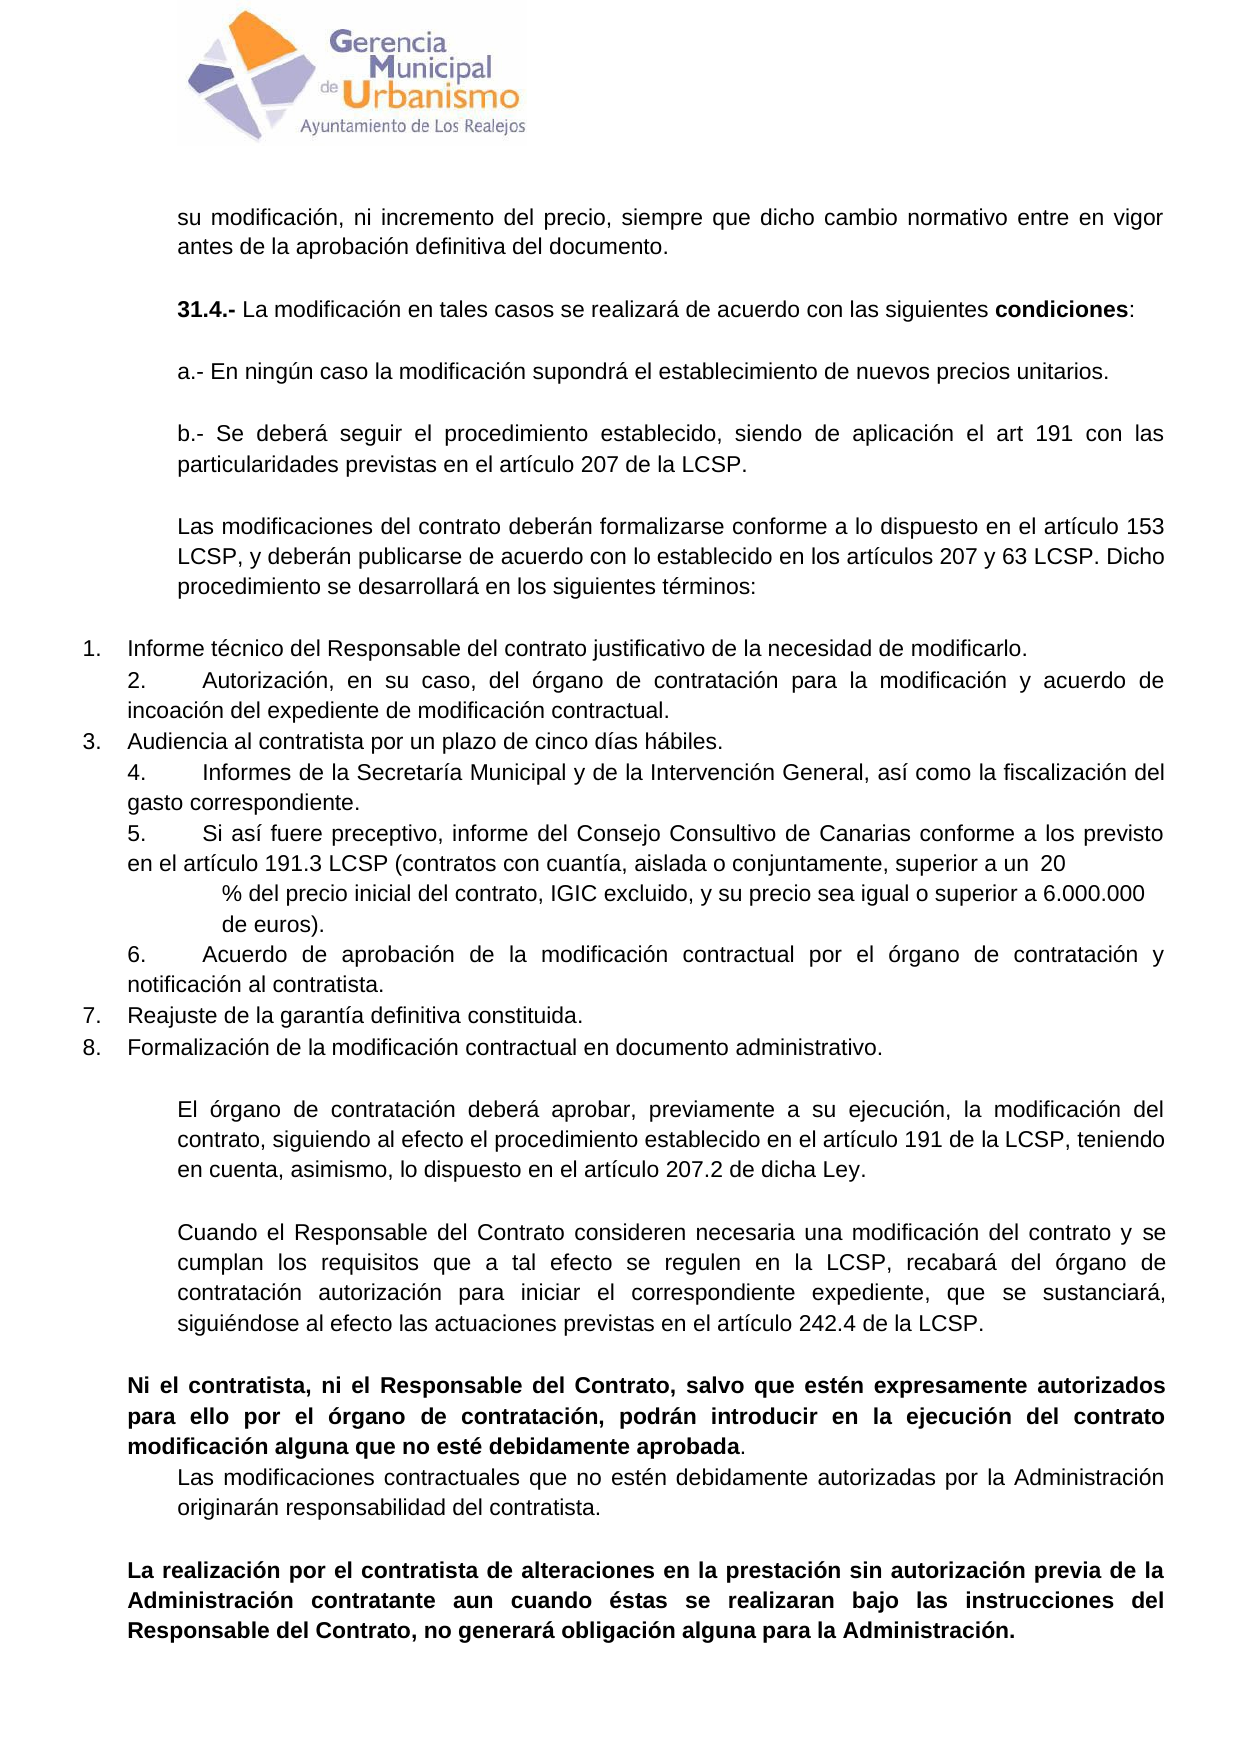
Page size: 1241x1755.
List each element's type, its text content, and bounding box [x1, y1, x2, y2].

list Informe técnico del Responsable del contrato justificativo de la necesidad de modificarlo. [82, 635, 1207, 662]
text Cuando el Responsable del Contrato consideren necesaria una modificación del contrato y se cumplan los requisitos que a tal efecto se regulen en la LCSP, recabará del órgano de contratación autorización para iniciar el correspondiente expediente, que se sustanciará, siguiéndose al efecto las actuaciones previstas en el artículo 242.4 de la LCSP. [177, 1219, 1166, 1336]
list Acuerdo de aprobación de la modificación contractual por el órgano de contratación y notificación al contratista. [127, 941, 1165, 997]
text Las modificaciones contractuales que no estén debidamente autorizadas por la Administración originarán responsabilidad del contratista. [177, 1464, 1165, 1520]
list Audiencia al contratista por un plazo de cinco días hábiles. [82, 728, 1207, 754]
text El órgano de contratación deberá aprobar, previamente a su ejecución, la modificación del contrato, siguiendo al efecto el procedimiento establecido en el artículo 191 de la LCSP, teniendo en cuenta, asimismo, lo dispuesto en el artículo 207.2 de dicha Ley. [177, 1096, 1165, 1183]
list Si así fuere preceptivo, informe del Consejo Consultivo de Canarias conforme a los previsto en el artículo 191.3 LCSP (contratos con cuantía, aislada o conjuntamente, superior a un 20 [127, 820, 1165, 877]
list Formalización de la modificación contractual en documento administrativo. [82, 1033, 1207, 1060]
text b.- Se deberá seguir el procedimiento establecido, siendo de aplicación el art 191 con las particularidades previstas en el artículo 207 de la LCSP. [177, 420, 1165, 477]
list Autorización, en su caso, del órgano de contratación para la modificación y acuerdo de incoación del expediente de modificación contractual. [127, 667, 1165, 723]
list Informes de la Secretaría Municipal y de la Intervención General, así como la fiscalización del gasto correspondiente. [127, 759, 1166, 815]
text % del precio inicial del contrato, IGIC excluido, y su precio sea igual o superior a 6.000.000 de euros). [222, 880, 1166, 937]
text Las modificaciones del contrato deberán formalizarse conforme a lo dispuesto en el artículo 153 LCSP, y deberán publicarse de acuerdo con lo establecido en los artículos 207 y 63 LCSP. Dicho procedimiento se desarrollará en los siguientes términos: [177, 513, 1165, 599]
text su modificación, ni incremento del precio, siempre que dicho cambio normativo entre en vigor antes de la aprobación definitiva del documento. [177, 203, 1165, 259]
subtitle La realización por el contratista de alteraciones en la prestación sin autorización previa de la Administración contratante aun cuando éstas se realizaran bajo las instrucciones del Responsable del Contrato, no generará obligación alguna para la Administración. [127, 1557, 1165, 1643]
text 31.4.- La modificación en tales casos se realizará de acuerdo con las siguientes condiciones: a.- En ningún caso la modificación supondrá el establecimiento de nuevos precios unitarios. [177, 296, 1136, 384]
subtitle Ni el contratista, ni el Responsable del Contrato, salvo que estén expresamente autorizados para ello por el órgano de contratación, podrán introducir en la ejecución del contrato modificación alguna que no esté debidamente aprobada. [127, 1372, 1166, 1459]
list Reajuste de la garantía definitiva constituida. [82, 1002, 1207, 1028]
